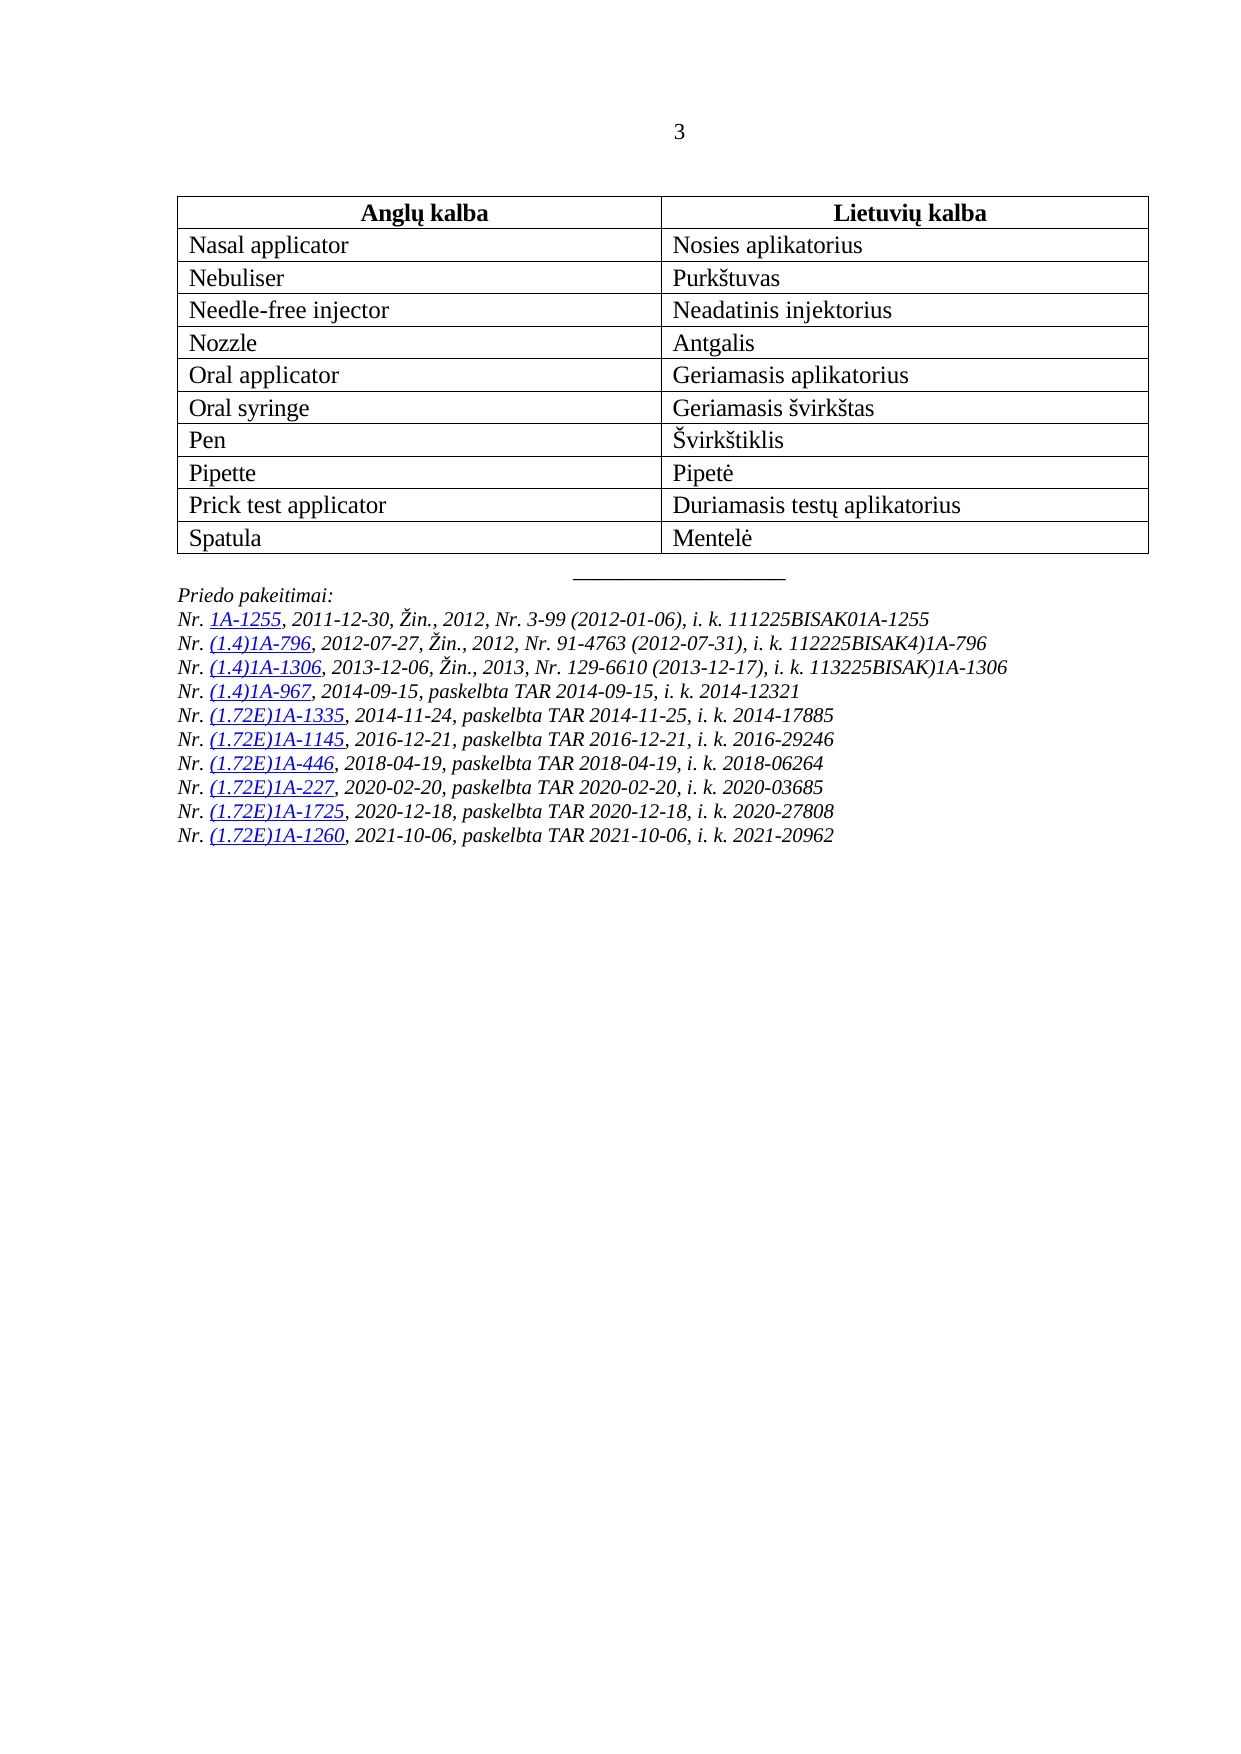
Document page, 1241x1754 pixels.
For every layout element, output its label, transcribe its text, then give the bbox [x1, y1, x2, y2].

text Nr. (1.72E)1A-1335, 2014-11-24, paskelbta TAR 2014-11-25, i. k. 2014-17885 [177, 703, 1181, 727]
table_cell Needle-free injector [178, 294, 661, 326]
table_cell Nasal applicator [178, 229, 661, 261]
text Nr. (1.72E)1A-1145, 2016-12-21, paskelbta TAR 2016-12-21, i. k. 2016-29246 [177, 727, 1181, 751]
table_cell Neadatinis injektorius [662, 294, 1148, 326]
text Nr. 1A-1255, 2011-12-30, Žin., 2012, Nr. 3-99 (2012-01-06), i. k. 111225BISAK01A-1255 [177, 607, 1181, 631]
text Nr. (1.72E)1A-446, 2018-04-19, paskelbta TAR 2018-04-19, i. k. 2018-06264 [177, 751, 1181, 775]
table_cell Nosies aplikatorius [662, 229, 1148, 261]
table_cell Geriamasis aplikatorius [662, 359, 1148, 391]
table_cell Nebuliser [178, 262, 661, 293]
table_cell Geriamasis švirkštas [662, 392, 1148, 423]
table_cell Prick test applicator [178, 489, 661, 521]
text Nr. (1.4)1A-1306, 2013-12-06, Žin., 2013, Nr. 129-6610 (2013-12-17), i. k. 113225BISAK)1A-1306 [177, 655, 1181, 679]
text Nr. (1.72E)1A-1725, 2020-12-18, paskelbta TAR 2020-12-18, i. k. 2020-27808 [177, 799, 1181, 823]
table_header Anglų kalba [178, 197, 661, 228]
table_header Lietuvių kalba [662, 197, 1148, 228]
table_cell Duriamasis testų aplikatorius [662, 489, 1148, 521]
text Nr. (1.72E)1A-1260, 2021-10-06, paskelbta TAR 2021-10-06, i. k. 2021-20962 [177, 823, 1181, 847]
text Nr. (1.4)1A-796, 2012-07-27, Žin., 2012, Nr. 91-4763 (2012-07-31), i. k. 112225BISAK4)1A-796 [177, 631, 1181, 655]
table_cell Pipetė [662, 457, 1148, 488]
table_cell Antgalis [662, 327, 1148, 358]
table_cell Mentelė [662, 522, 1148, 553]
table_cell Pen [178, 424, 661, 456]
text Nr. (1.4)1A-967, 2014-09-15, paskelbta TAR 2014-09-15, i. k. 2014-12321 [177, 679, 1181, 703]
table_cell Nozzle [178, 327, 661, 358]
table_cell Spatula [178, 522, 661, 553]
text _________________ [177, 554, 1181, 583]
text Priedo pakeitimai: [177, 583, 1181, 607]
table_cell Purkštuvas [662, 262, 1148, 293]
text Nr. (1.72E)1A-227, 2020-02-20, paskelbta TAR 2020-02-20, i. k. 2020-03685 [177, 775, 1181, 799]
table_cell Oral applicator [178, 359, 661, 391]
table_cell Švirkštiklis [662, 424, 1148, 456]
table_cell Oral syringe [178, 392, 661, 423]
table_cell Pipette [178, 457, 661, 488]
